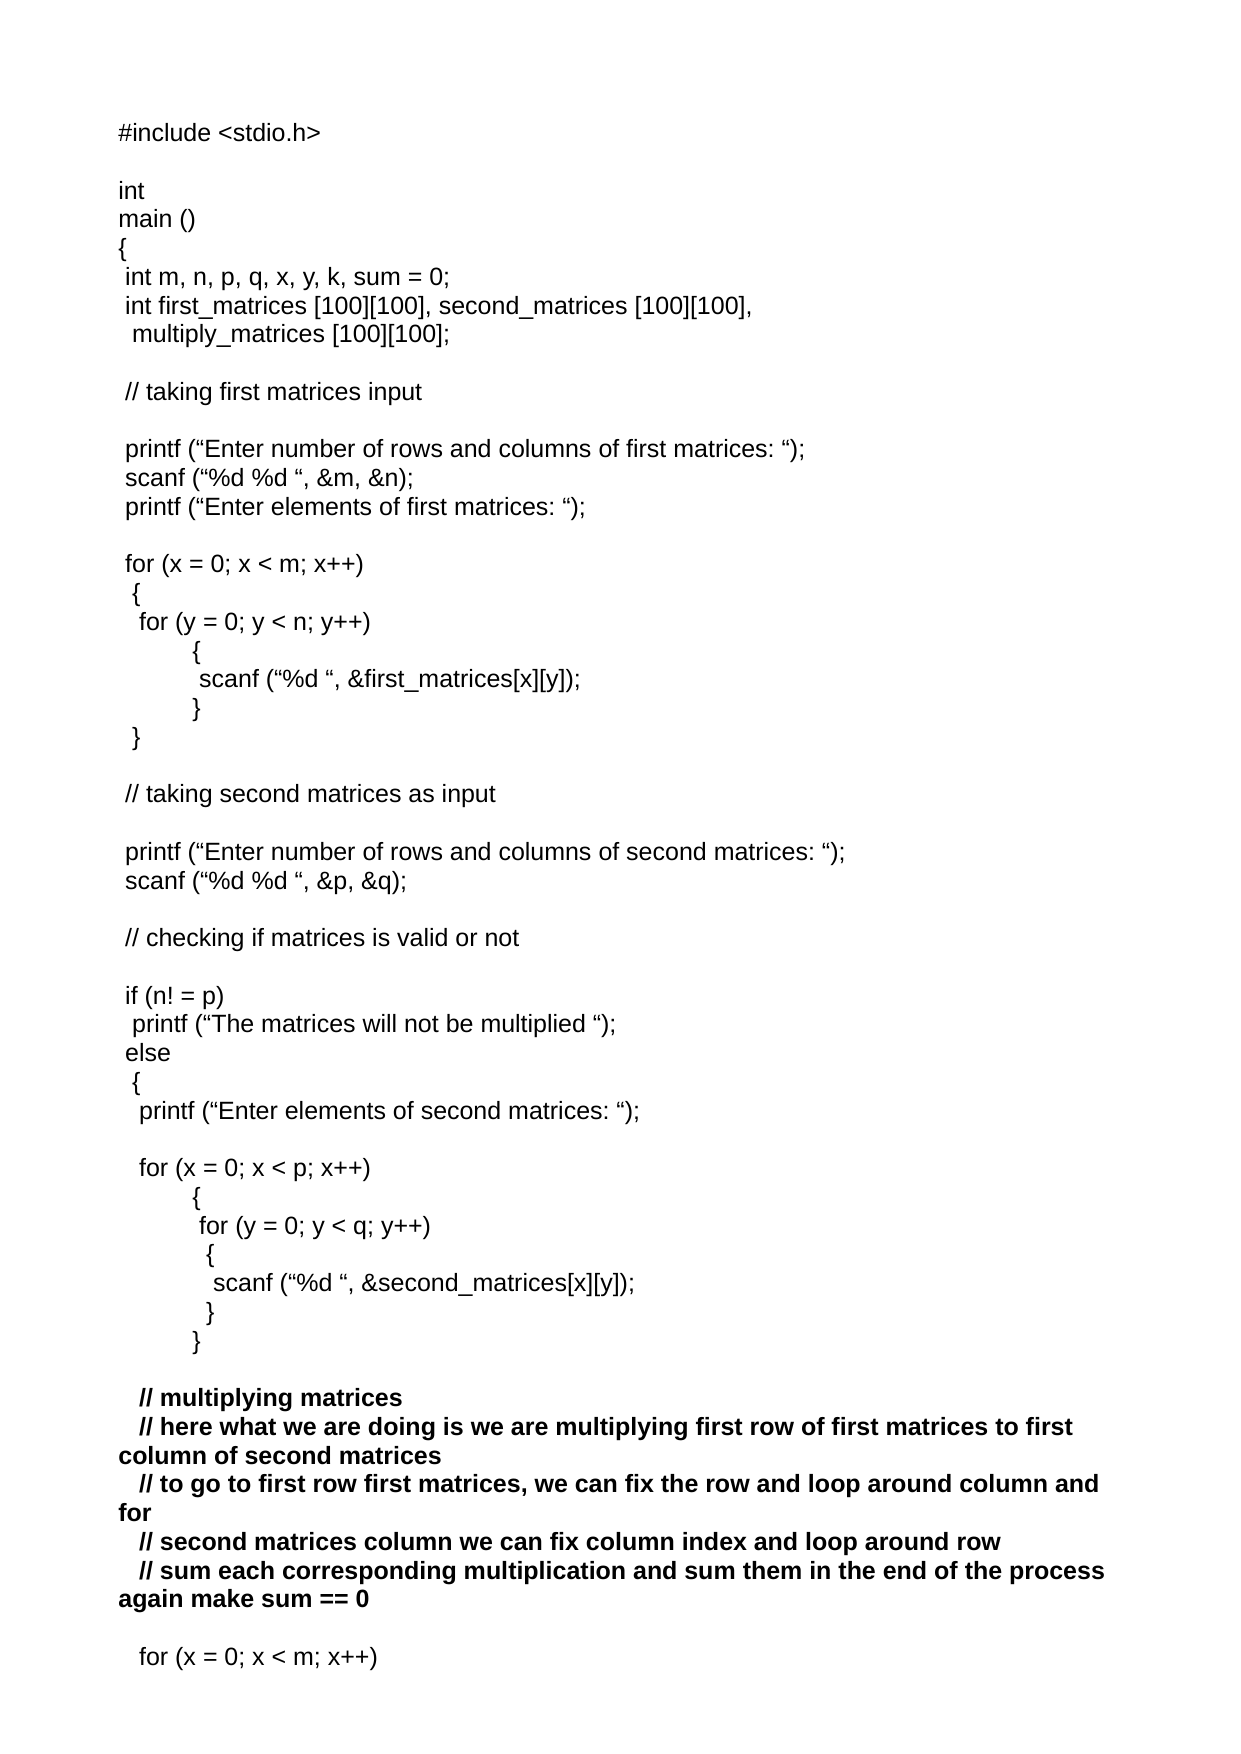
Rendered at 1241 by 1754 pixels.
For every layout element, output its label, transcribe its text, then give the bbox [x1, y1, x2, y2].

text scanf (“%d “, &first_matrices[x][y]); [118, 664, 1122, 693]
text { [118, 636, 1122, 664]
text printf (“Enter number of rows and columns of second matrices: “); [118, 837, 1122, 866]
text if (n! = p) [118, 981, 1122, 1009]
text int first_matrices [100][100], second_matrices [100][100], [118, 291, 1122, 319]
text for (y = 0; y < n; y++) [118, 607, 1122, 636]
text // second matrices column we can fix column index and loop around row [118, 1527, 1122, 1556]
text int m, n, p, q, x, y, k, sum = 0; [118, 262, 1122, 291]
text { [118, 1067, 1122, 1096]
text } [118, 1297, 1122, 1326]
text } [118, 1326, 1122, 1354]
text // taking second matrices as input [118, 779, 1122, 808]
text } [118, 693, 1122, 722]
text #include <stdio.h> [118, 118, 1122, 147]
text // multiplying matrices [118, 1383, 1122, 1412]
text // sum each corresponding multiplication and sum them in the end of the process again make sum == 0 [118, 1556, 1122, 1613]
text scanf (“%d “, &second_matrices[x][y]); [118, 1268, 1122, 1297]
text int [118, 176, 1122, 204]
text scanf (“%d %d “, &m, &n); [118, 463, 1122, 492]
text for (y = 0; y < q; y++) [118, 1211, 1122, 1239]
text { [118, 233, 1122, 262]
text { [118, 578, 1122, 607]
text printf (“Enter elements of first matrices: “); [118, 492, 1122, 521]
text multiply_matrices [100][100]; [118, 319, 1122, 348]
text { [118, 1239, 1122, 1268]
text // taking first matrices input [118, 377, 1122, 406]
text printf (“Enter number of rows and columns of first matrices: “); [118, 434, 1122, 463]
text for (x = 0; x < m; x++) [118, 549, 1122, 578]
text // here what we are doing is we are multiplying first row of first matrices to first column of second matrices [118, 1412, 1122, 1469]
text for (x = 0; x < p; x++) [118, 1153, 1122, 1182]
text printf (“The matrices will not be multiplied “); [118, 1009, 1122, 1038]
text // checking if matrices is valid or not [118, 923, 1122, 952]
text for (x = 0; x < m; x++) [118, 1642, 1122, 1671]
text main () [118, 204, 1122, 233]
text { [118, 1182, 1122, 1211]
text scanf (“%d %d “, &p, &q); [118, 866, 1122, 894]
text } [118, 722, 1122, 751]
text else [118, 1038, 1122, 1067]
text // to go to first row first matrices, we can fix the row and loop around column and for [118, 1469, 1122, 1527]
text printf (“Enter elements of second matrices: “); [118, 1096, 1122, 1124]
